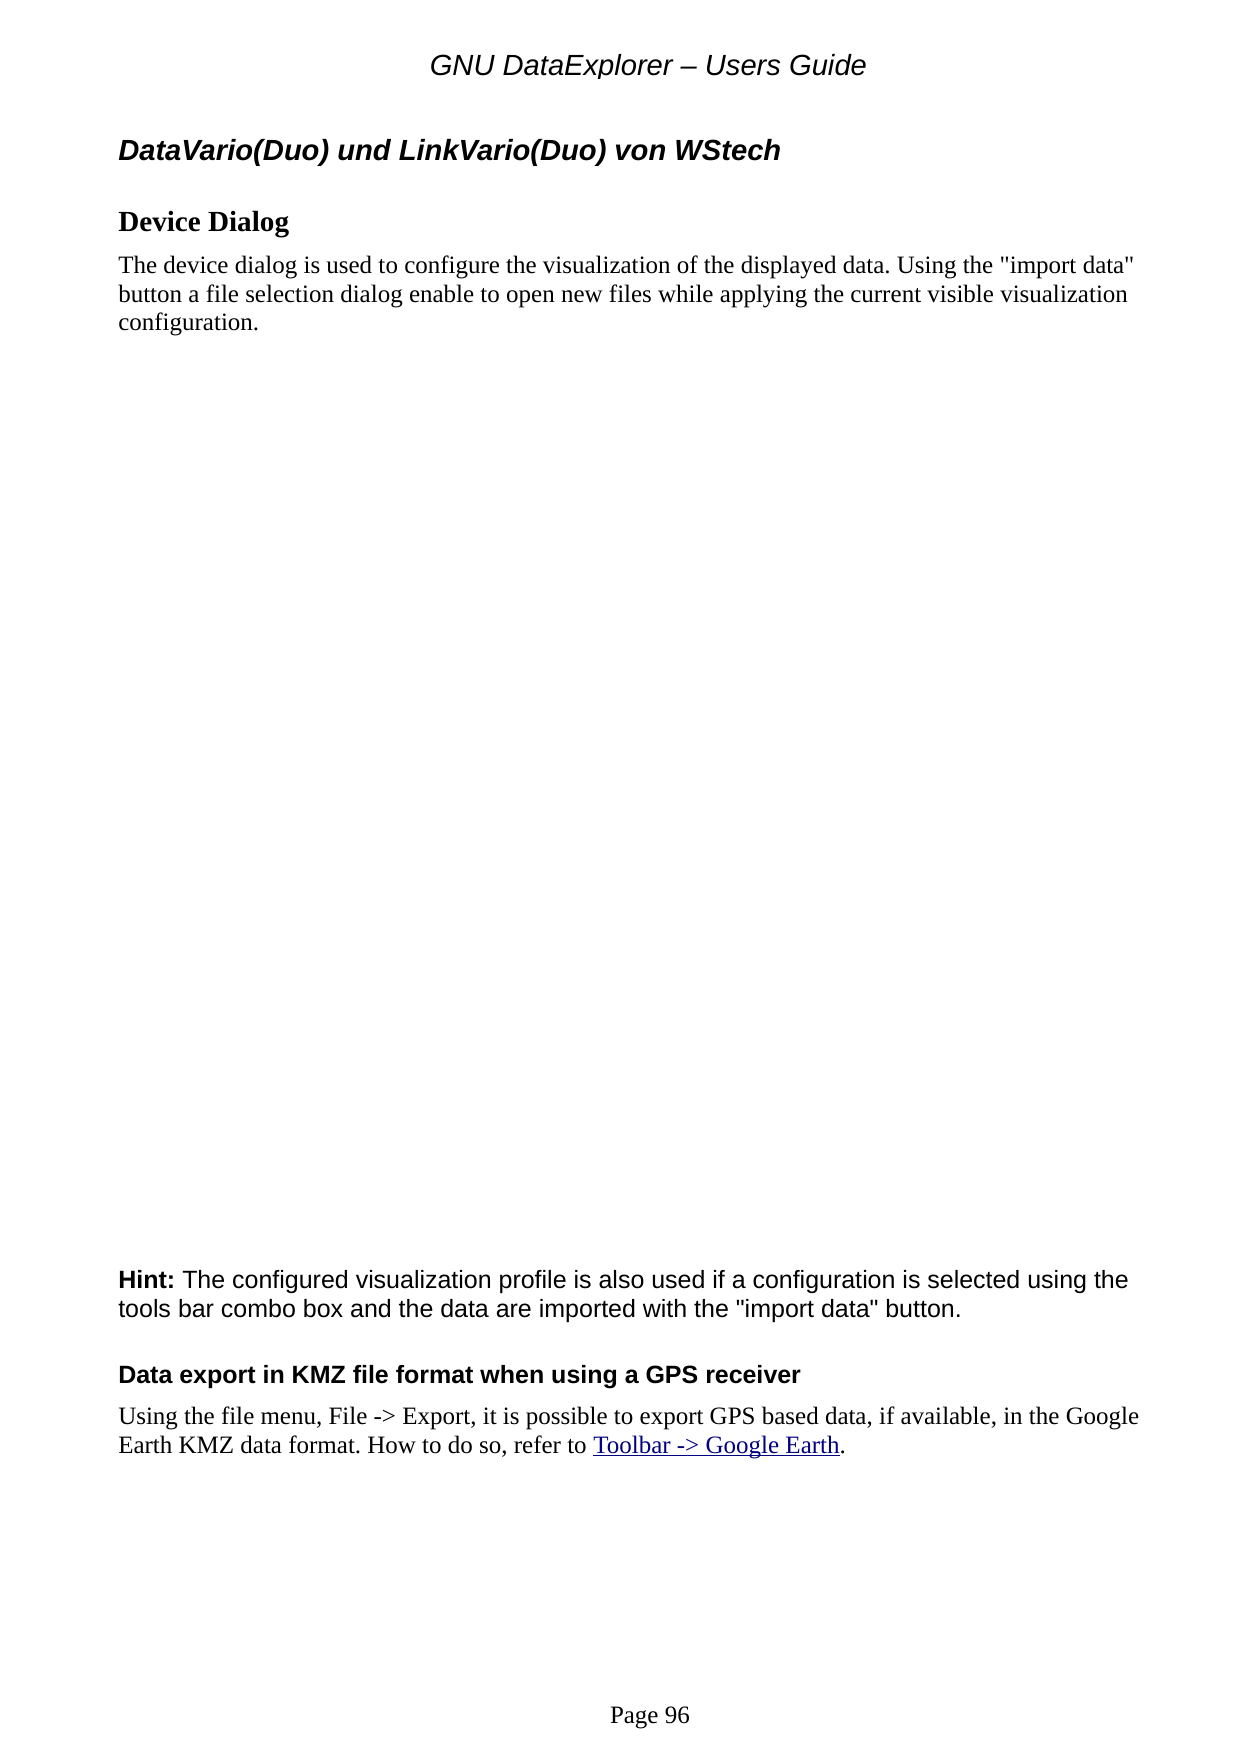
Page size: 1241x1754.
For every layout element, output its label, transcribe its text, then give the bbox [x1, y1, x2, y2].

subtitle Data export in KMZ file format when using a GPS receiver [118, 1360, 1181, 1389]
subtitle Device Dialog [118, 204, 1181, 237]
subtitle DataVario(Duo) und LinkVario(Duo) von WStech [118, 133, 1181, 166]
text Using the file menu, File -> Export, it is possible to export GPS based data, if available, in the Google Earth KMZ data format. How to do so, refer to Toolbar -> Google Earth. [118, 1401, 1181, 1459]
text Hint: The configured visualization profile is also used if a configuration is selected using the tools bar combo box and the data are imported with the "import data" button. [118, 1265, 1181, 1322]
text The device dialog is used to configure the visualization of the displayed data. Using the "import data" button a file selection dialog enable to open new files while applying the current visible visualization configuration. [118, 250, 1181, 336]
